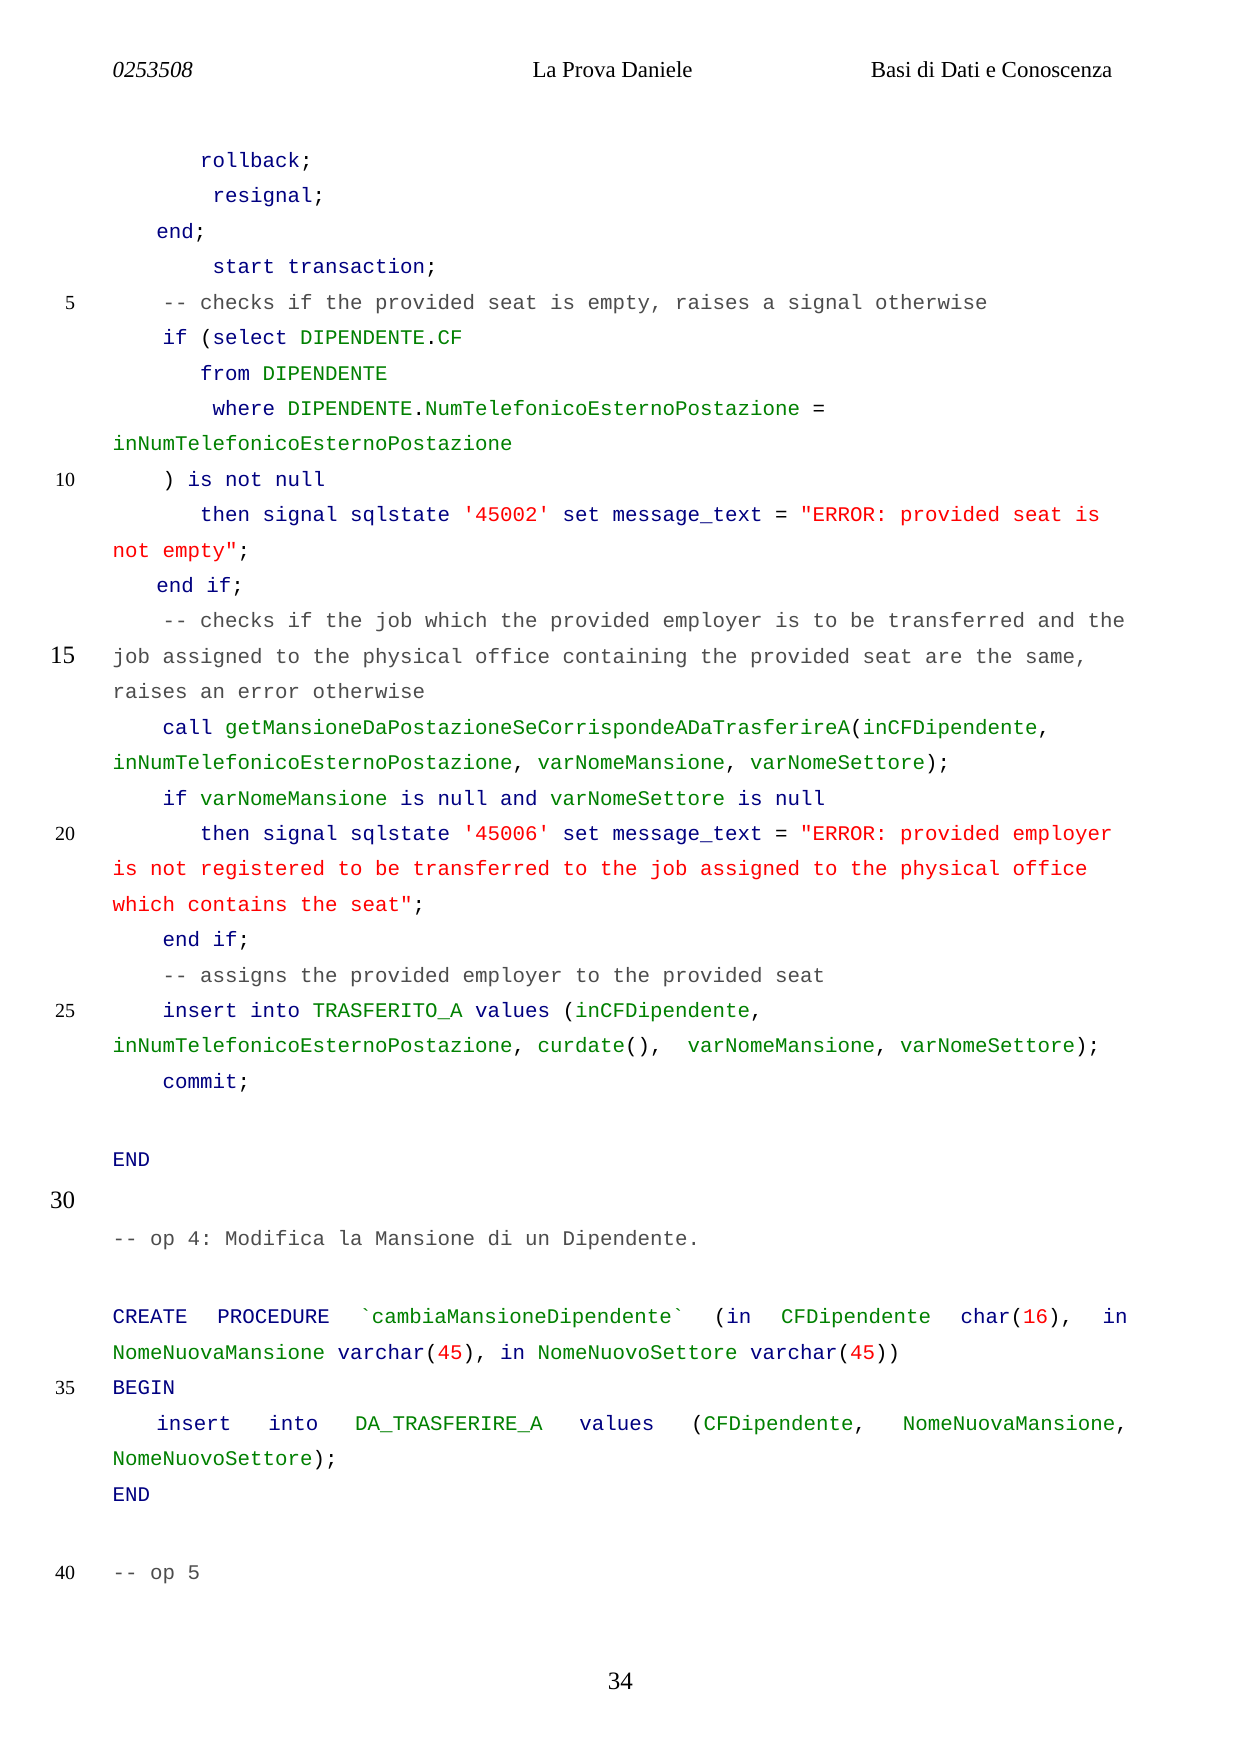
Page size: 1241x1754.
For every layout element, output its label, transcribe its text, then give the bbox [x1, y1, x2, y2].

text -- checks if the provided seat is empty, raises a signal otherwise [112, 292, 1128, 315]
text end if; [112, 575, 1128, 599]
text commit; [112, 1071, 1128, 1094]
text then signal sqlstate '45006' set message_text = "ERROR: provided employer is not registered to be transferred to the job assigned to the physical office which contains the seat"; [112, 823, 1128, 917]
text start transaction; [112, 256, 1128, 280]
text ) is not null [112, 469, 1128, 492]
text end; [112, 221, 1128, 244]
text CREATE PROCEDURE `cambiaMansioneDipendente` (in CFDipendente char(16), in NomeNuovaMansione varchar(45), in NomeNuovoSettore varchar(45)) [112, 1306, 1128, 1366]
text -- assigns the provided employer to the provided seat [112, 964, 1128, 988]
text -- checks if the job which the provided employer is to be transferred and the job assigned to the physical office containing the provided seat are the same, raises an error otherwise [112, 610, 1128, 705]
text BEGIN [112, 1377, 1128, 1401]
text -- op 5 [112, 1562, 1128, 1586]
text -- op 4: Modifica la Mansione di un Dipendente. [112, 1228, 1128, 1252]
text insert into TRASFERITO_A values (inCFDipendente, inNumTelefonicoEsternoPostazione, curdate(), varNomeMansione, varNomeSettore); [112, 1000, 1128, 1059]
text call getMansioneDaPostazioneSeCorrispondeADaTrasferireA(inCFDipendente, inNumTelefonicoEsternoPostazione, varNomeMansione, varNomeSettore); [112, 717, 1128, 776]
text insert into DA_TRASFERIRE_A values (CFDipendente, NomeNuovaMansione, NomeNuovoSettore); [112, 1413, 1128, 1472]
text if varNomeMansione is null and varNomeSettore is null [112, 787, 1128, 811]
text resignal; [112, 185, 1128, 209]
text END [112, 1149, 1128, 1173]
text END [112, 1483, 1128, 1507]
text if (select DIPENDENTE.CF [112, 327, 1128, 351]
text rollback; [112, 150, 1128, 174]
text then signal sqlstate '45002' set message_text = "ERROR: provided seat is not empty"; [112, 504, 1128, 563]
text from DIPENDENTE [112, 362, 1128, 386]
text where DIPENDENTE.NumTelefonicoEsternoPostazione = inNumTelefonicoEsternoPostazione [112, 398, 1128, 457]
text end if; [112, 929, 1128, 953]
